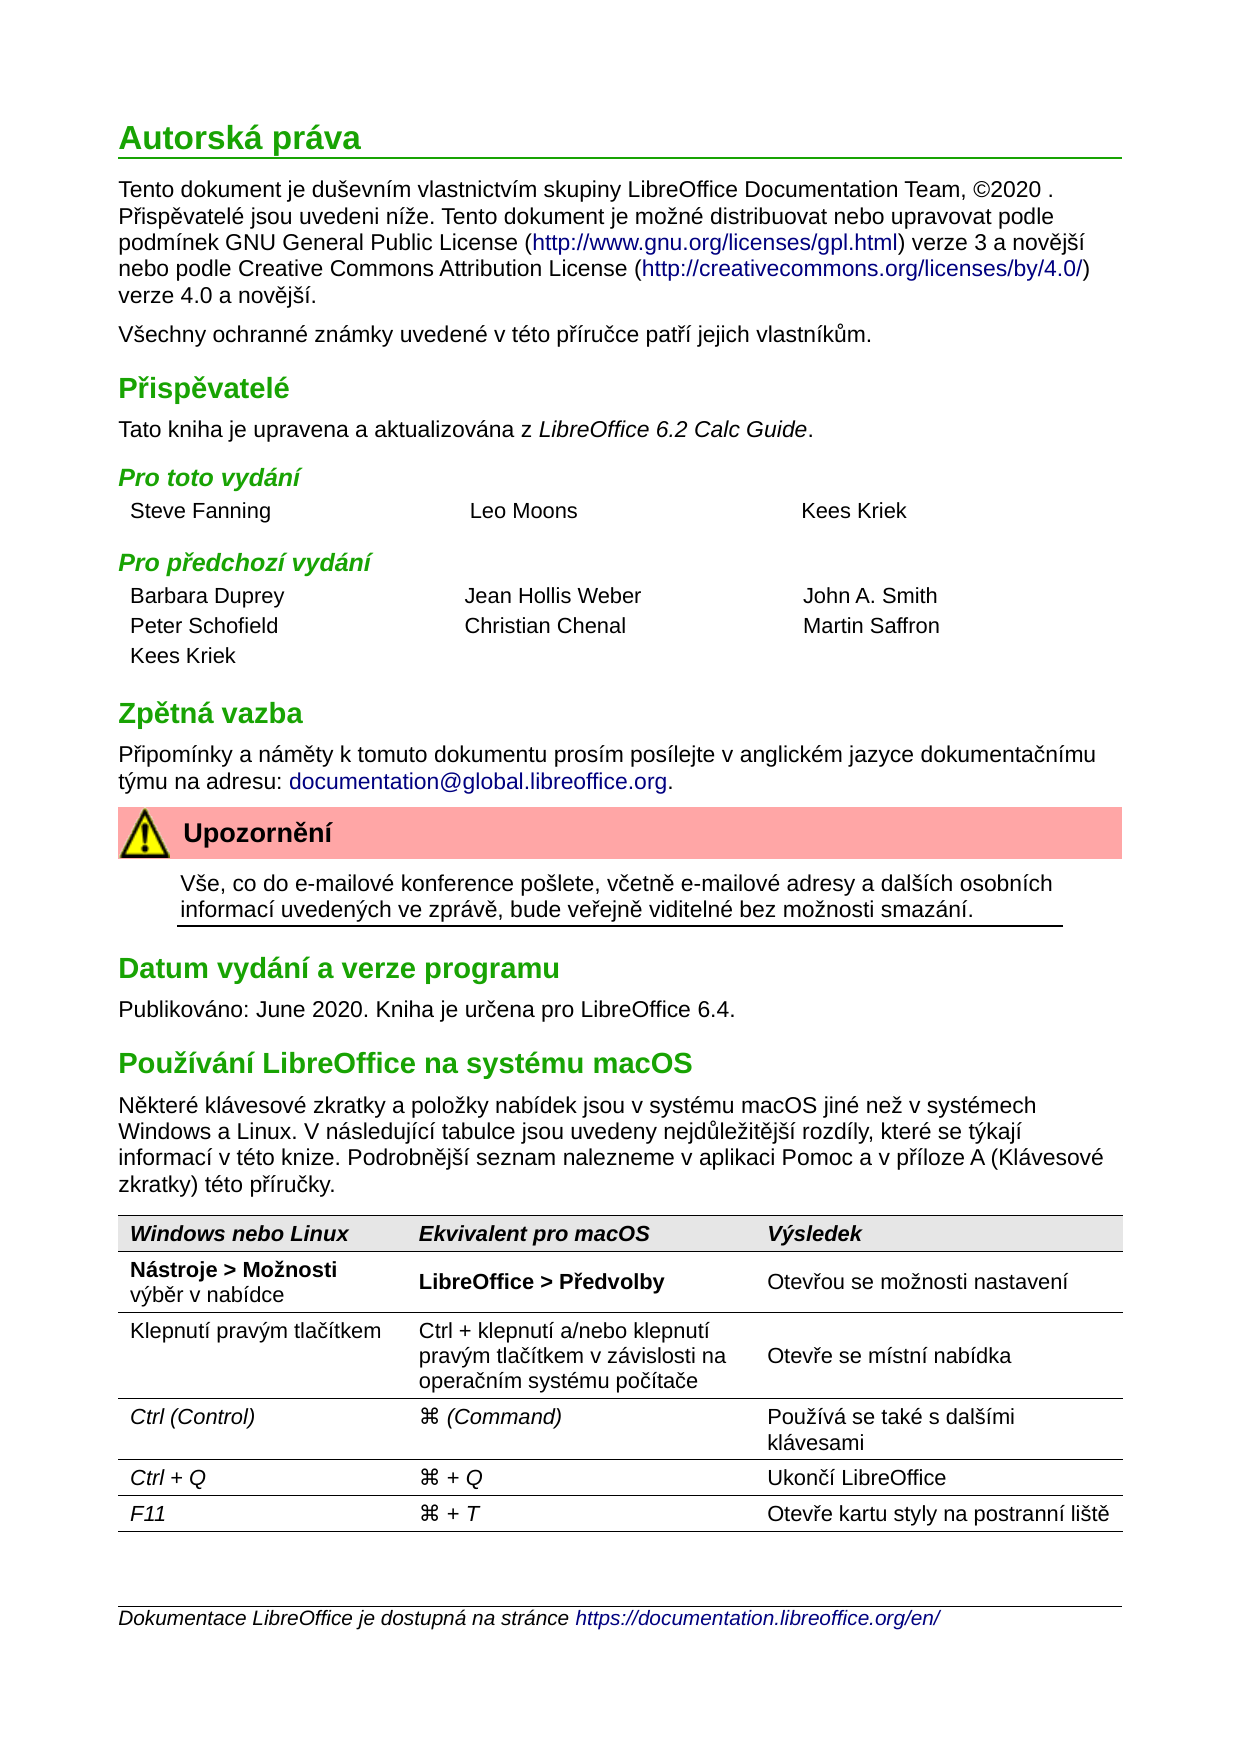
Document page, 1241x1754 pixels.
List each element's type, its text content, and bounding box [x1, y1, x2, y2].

table_header Kees Kriek [789, 498, 1122, 527]
table_cell Ctrl (Control) [118, 1399, 407, 1459]
text Všechny ochranné známky uvedené v této příručce patří jejich vlastníkům. [118, 321, 1122, 347]
table_cell Otevře se místní nabídka [755, 1313, 1123, 1398]
text Vše, co do e-mailové konference pošlete, včetně e-mailové adresy a dalších osobních informací uvedených ve zprávě, bude veřejně viditelné bez možnosti smazání. [177, 866, 1063, 925]
text Publikováno: červen 2020. Kniha je určena pro LibreOffice 6.4. [118, 996, 1122, 1023]
table_cell Peter Schofield [118, 613, 453, 643]
subtitle Pro toto vydání [118, 463, 1122, 492]
table_cell LibreOffice > Předvolby [407, 1252, 755, 1312]
table_cell Otevře kartu styly na postranní liště [755, 1496, 1123, 1531]
table_cell Nástroje > Možnosti výběr v nabídce [118, 1252, 407, 1312]
table_cell Martin Saffron [791, 613, 1122, 643]
subtitle Upozornění [118, 814, 1122, 855]
text Některé klávesové zkratky a položky nabídek jsou v systému macOS jiné než v systémech Windows a Linux. V následující tabulce jsou uvedeny nejdůležitější rozdíly, které se týkají informací v této knize. Podrobnější seznam nalezneme v aplikaci Pomoc a v příloze A (Klávesové zkratky) této příručky. [118, 1092, 1122, 1197]
text Připomínky a náměty k tomuto dokumentu prosím posílejte v anglickém jazyce dokumentačnímu týmu na adresu: documentation@global.libreoffice.org. [118, 741, 1122, 794]
subtitle Datum vydání a verze programu [118, 951, 1122, 984]
table_cell Ukončí LibreOffice [755, 1460, 1123, 1495]
table_cell [453, 643, 791, 672]
table_cell ⌘ + Q [407, 1460, 755, 1495]
table_cell [791, 643, 1122, 672]
table_header Steve Fanning [118, 498, 458, 527]
picture [119, 807, 170, 858]
table_header Výsledek [755, 1216, 1123, 1251]
text Tento dokument je duševním vlastnictvím skupiny LibreOffice Documentation Team, ©2020 . Přispěvatelé jsou uvedeni níže. Tento dokument je možné distribuovat nebo upravovat podle podmínek GNU General Public License (http://www.gnu.org/licenses/gpl.html) verze 3 a novější nebo podle Creative Commons Attribution License (http://creativecommons.org/licenses/by/4.0/) verze 4.0 a novější. [118, 176, 1122, 308]
table_header Barbara Duprey [118, 583, 453, 613]
text Tato kniha je upravena a aktualizována z LibreOffice 6.2 Calc Guide. [118, 416, 1122, 442]
table_cell Ctrl + Q [118, 1460, 407, 1495]
table_header John A. Smith [791, 583, 1122, 613]
table_cell Kees Kriek [118, 643, 453, 672]
table_cell Klepnutí pravým tlačítkem [118, 1313, 407, 1398]
table_header Ekvivalent pro macOS [407, 1216, 755, 1251]
table_cell F11 [118, 1496, 407, 1531]
table_cell ⌘ + T [407, 1496, 755, 1531]
table_cell Používá se také s dalšími klávesami [755, 1399, 1123, 1459]
table_header Leo Moons [458, 498, 789, 527]
table_cell ⌘ (Command) [407, 1399, 755, 1459]
subtitle Pro předchozí vydání [118, 548, 1122, 577]
table_header Jean Hollis Weber [453, 583, 791, 613]
subtitle Používání LibreOffice na systému macOS [118, 1046, 1122, 1080]
table_cell Otevřou se možnosti nastavení [755, 1252, 1123, 1312]
subtitle Autorská práva [118, 118, 1122, 157]
table_header Windows nebo Linux [118, 1216, 407, 1251]
table_cell Christian Chenal [453, 613, 791, 643]
subtitle Zpětná vazba [118, 696, 1122, 730]
table_cell Ctrl + klepnutí a/nebo klepnutí pravým tlačítkem v závislosti na operačním systému počítače [407, 1313, 755, 1398]
subtitle Přispěvatelé [118, 371, 1122, 404]
